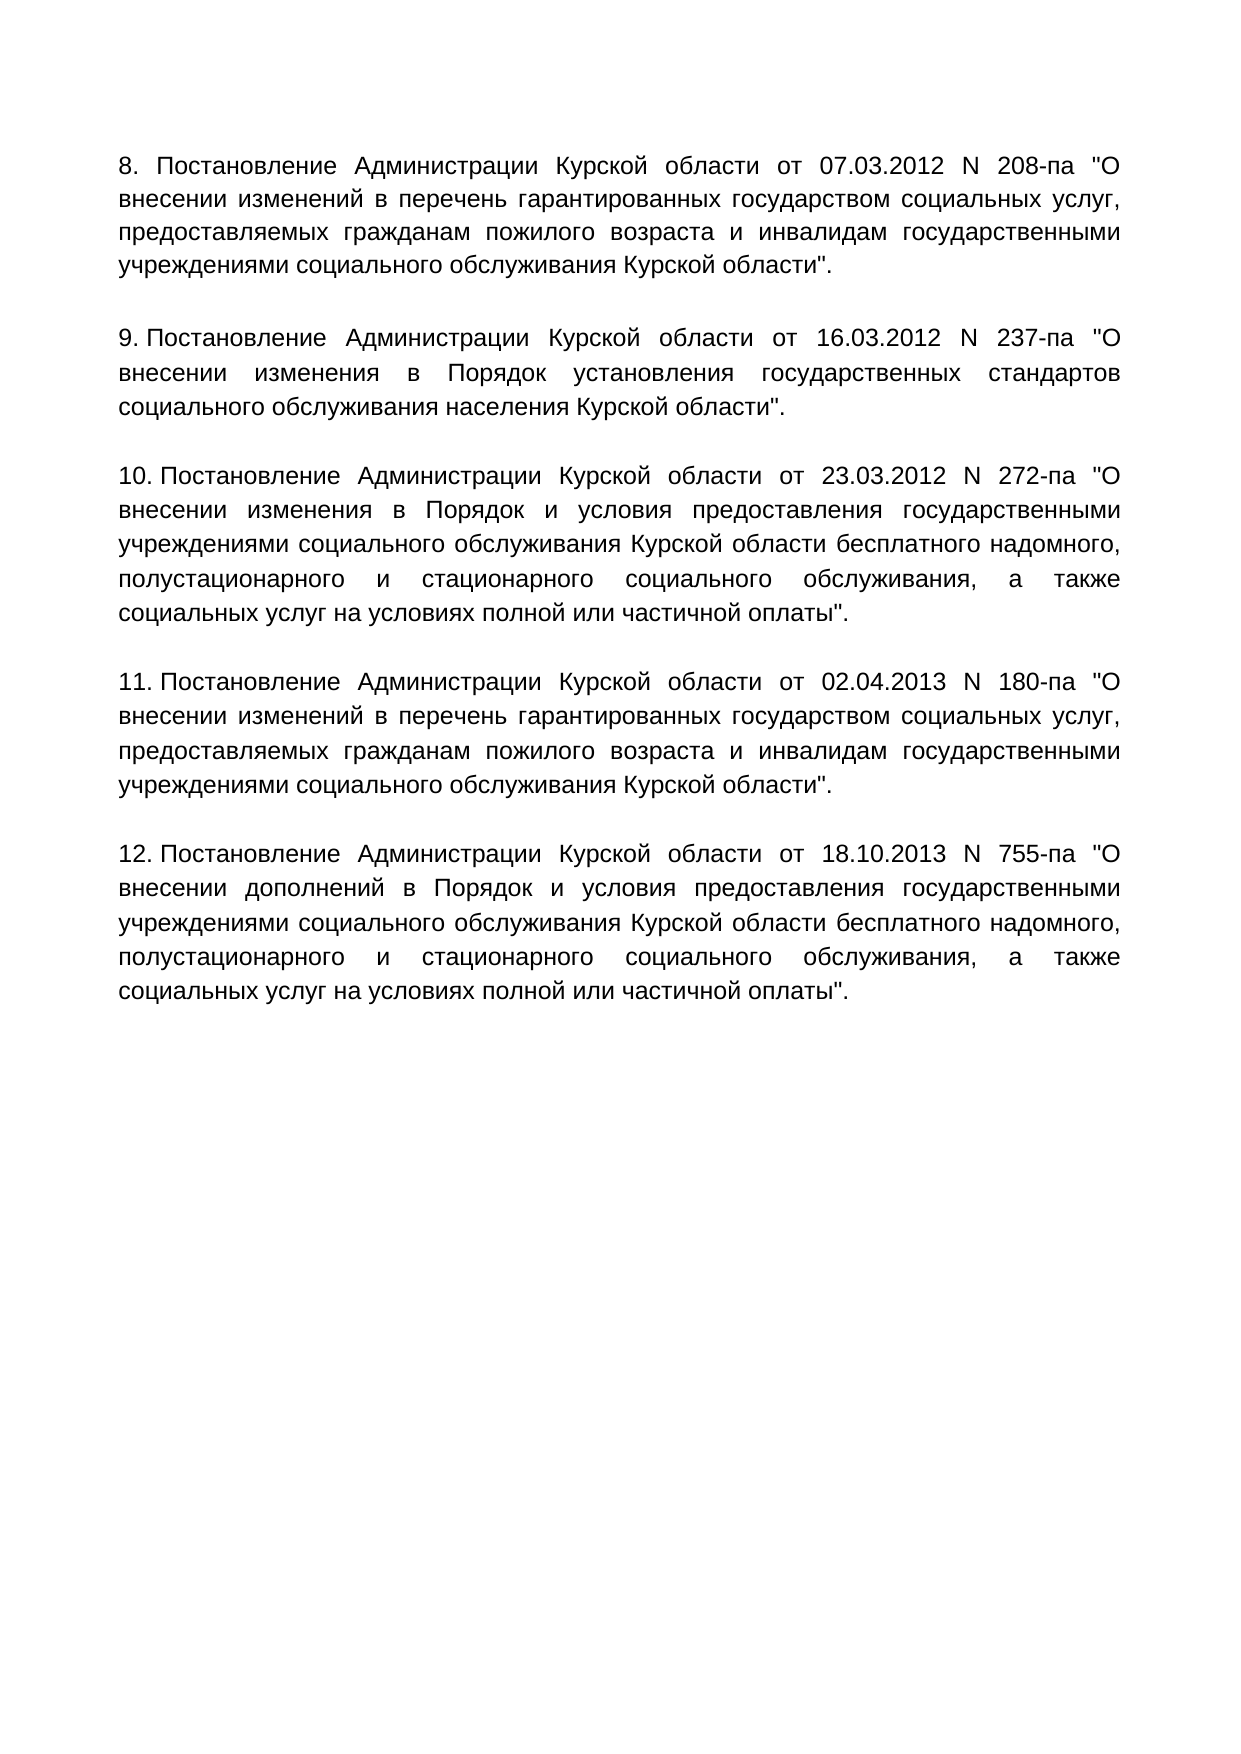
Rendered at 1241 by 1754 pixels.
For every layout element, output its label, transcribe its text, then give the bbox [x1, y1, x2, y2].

text 9. Постановление Администрации Курской области от 16.03.2012 N 237-па "О внесении изменения в Порядок установления государственных стандартов социального обслуживания населения Курской области". [118, 318, 1122, 421]
text 8. Постановление Администрации Курской области от 07.03.2012 N 208-па "О внесении изменений в перечень гарантированных государством социальных услуг, предоставляемых гражданам пожилого возраста и инвалидам государственными учреждениями социального обслуживания Курской области". [118, 151, 1122, 279]
text 10. Постановление Администрации Курской области от 23.03.2012 N 272-па "О внесении изменения в Порядок и условия предоставления государственными учреждениями социального обслуживания Курской области бесплатного надомного, полустационарного и стационарного социального обслуживания, а также социальных услуг на условиях полной или частичной оплаты". [118, 455, 1122, 627]
text 11. Постановление Администрации Курской области от 02.04.2013 N 180-па "О внесении изменений в перечень гарантированных государством социальных услуг, предоставляемых гражданам пожилого возраста и инвалидам государственными учреждениями социального обслуживания Курской области". [118, 661, 1122, 799]
text 12. Постановление Администрации Курской области от 18.10.2013 N 755-па "О внесении дополнений в Порядок и условия предоставления государственными учреждениями социального обслуживания Курской области бесплатного надомного, полустационарного и стационарного социального обслуживания, а также социальных услуг на условиях полной или частичной оплаты". [118, 833, 1122, 1005]
